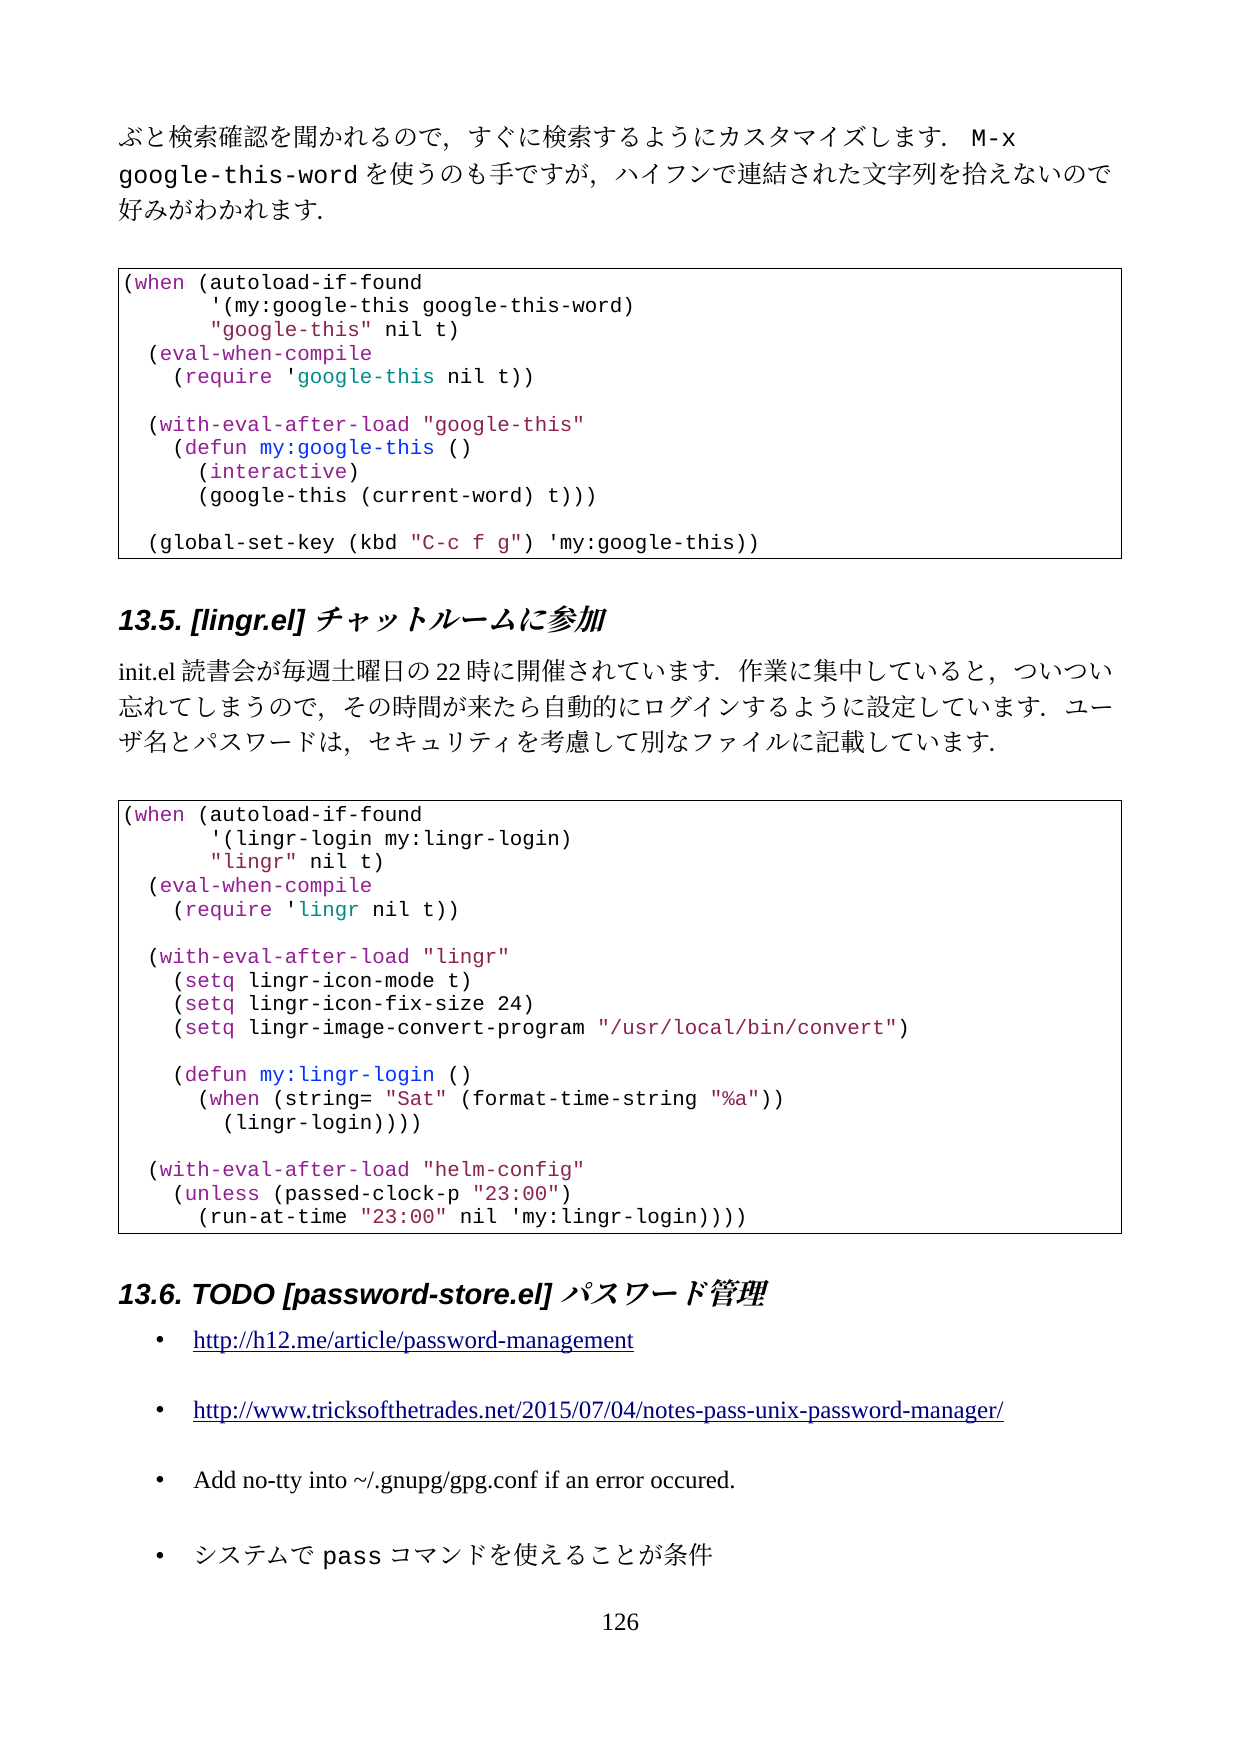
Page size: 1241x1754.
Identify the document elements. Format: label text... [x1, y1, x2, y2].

text (eval-when-compile [119, 339, 1121, 362]
text (require 'lingr nil t)) [119, 895, 1121, 918]
text (lingr-login)))) [119, 1108, 1121, 1131]
text (global-set-key (kbd "C-c f g") 'my:google-this)) [119, 528, 1121, 558]
text (setq lingr-icon-mode t) [119, 966, 1121, 989]
text '(my:google-this google-this-word) [119, 291, 1121, 315]
text (defun my:lingr-login () [119, 1060, 1121, 1084]
text "google-this" nil t) [119, 315, 1121, 339]
text (with-eval-after-load "google-this" [119, 410, 1121, 433]
text (eval-when-compile [119, 871, 1121, 895]
list http://h12.me/article/password-management [156, 1326, 1122, 1383]
text (when (string= "Sat" (format-time-string "%a")) [119, 1084, 1121, 1108]
text ぶと検索確認を聞かれるので，すぐに検索するようにカスタマイズします． M-x google-this-word を使うのも手ですが，ハイフンで連結された文字列を拾えないので好みがわかれます． [118, 118, 1122, 255]
text (require 'google-this nil t)) [119, 362, 1121, 386]
text (when (autoload-if-found [119, 269, 1121, 291]
text (when (autoload-if-found [119, 801, 1121, 824]
text (unless (passed-clock-p "23:00") [119, 1179, 1121, 1202]
text "lingr" nil t) [119, 848, 1121, 871]
list システムで pass コマンドを使えることが条件 [156, 1536, 1122, 1572]
list Add no-tty into ~/.gnupg/gpg.conf if an error occured. [156, 1466, 1122, 1523]
text (interactive) [119, 457, 1121, 481]
text (with-eval-after-load "helm-config" [119, 1155, 1121, 1179]
text (google-this (current-word) t))) [119, 481, 1121, 504]
text (setq lingr-icon-fix-size 24) [119, 989, 1121, 1013]
text (defun my:google-this () [119, 433, 1121, 457]
subtitle TODO [password-store.el] パスワード管理 [118, 1271, 1122, 1313]
text (setq lingr-image-convert-program "/usr/local/bin/convert") [119, 1013, 1121, 1037]
text (run-at-time "23:00" nil 'my:lingr-login)))) [119, 1202, 1121, 1233]
list http://www.tricksofthetrades.net/2015/07/04/notes-pass-unix-password-manager/ [156, 1396, 1122, 1453]
text (with-eval-after-load "lingr" [119, 942, 1121, 966]
text '(lingr-login my:lingr-login) [119, 824, 1121, 848]
subtitle [lingr.el] チャットルームに参加 [118, 597, 1122, 639]
text init.el読書会が毎週土曜日の22時に開催されています．作業に集中していると，ついつい忘れてしまうので，その時間が来たら自動的にログインするように設定しています．ユーザ名とパスワードは，セキュリティを考慮して別なファイルに記載しています． [118, 651, 1122, 788]
